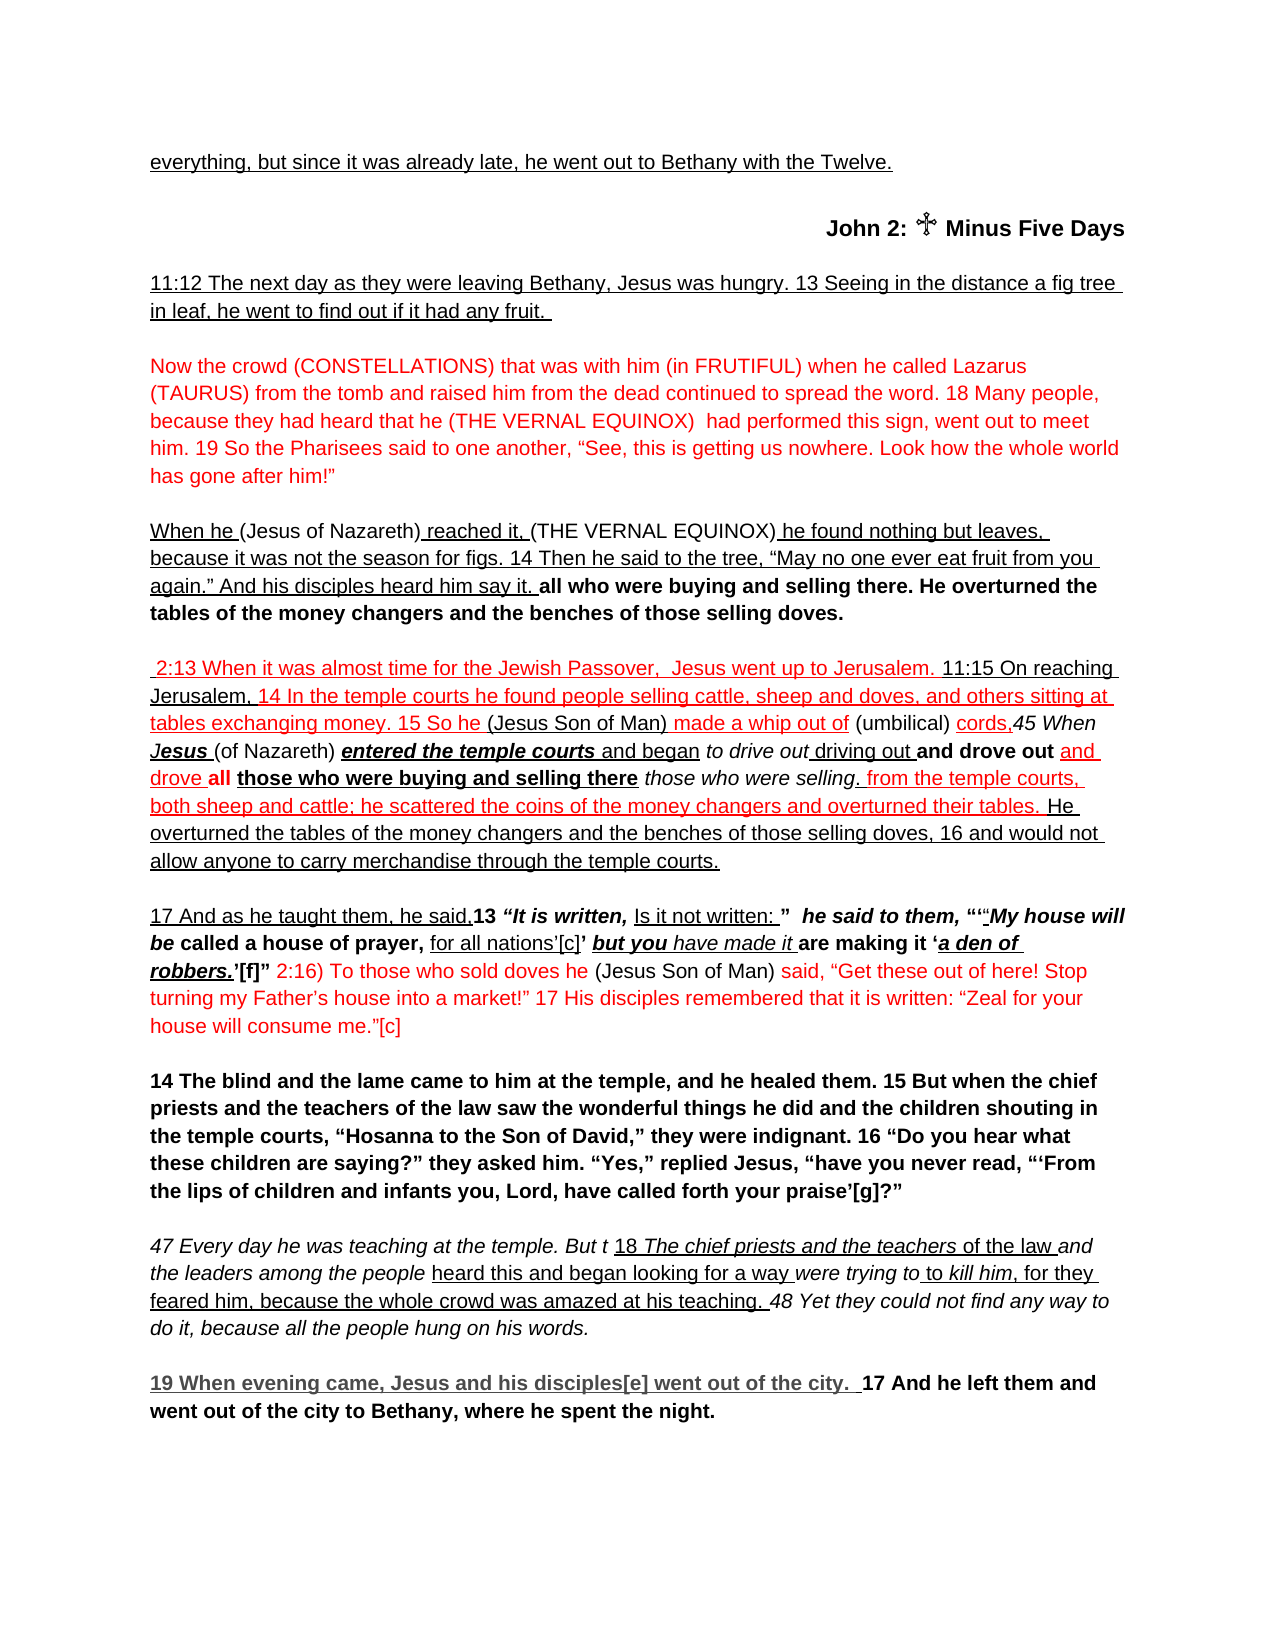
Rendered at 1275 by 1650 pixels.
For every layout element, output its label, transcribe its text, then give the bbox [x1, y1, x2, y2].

text 19 When evening came, Jesus and his disciples[e] went out of the city. 17 And he left them and went out of the city to Bethany, where he spent the night. [150, 1371, 1125, 1422]
text 11:12 The next day as they were leaving Bethany, Jesus was hungry. 13 Seeing in the distance a fig tree in leaf, he went to find out if it had any fruit. [150, 271, 1125, 322]
subtitle John 2: ♱ Minus Five Days [150, 205, 1125, 243]
text 47 Every day he was teaching at the temple. But t 18 The chief priests and the teachers of the law and the leaders among the people heard this and began looking for a way were trying to to kill him, for they feared him, because the whole crowd was amazed at his teaching. 48 Yet they could not find any way to do it, because all the people hung on his words. [150, 1233, 1125, 1340]
text 17 And as he taught them, he said,13 “It is written, Is it not written: ” he said to them, “‘“My house will be called a house of prayer, for all nations’[c]’ but you have made it are making it ‘a den of robbers.’[f]” 2:16) To those who sold doves he (Jesus Son of Man) said, “Get these out of here! Stop turning my Father’s house into a market!” 17 His disciples remembered that it is written: “Zeal for your house will consume me.”[c] [150, 903, 1125, 1037]
text Now the crowd (CONSTELLATIONS) that was with him (in FRUTIFUL) when he called Lazarus (TAURUS) from the tomb and raised him from the dead continued to spread the word. 18 Many people, because they had heard that he (THE VERNAL EQUINOX) had performed this sign, went out to meet him. 19 So the Pharisees said to one another, “See, this is getting us nowhere. Look how the whole world has gone after him!” [150, 353, 1125, 487]
text 2:13 When it was almost time for the Jewish Passover, Jesus went up to Jerusalem. 11:15 On reaching Jerusalem, 14 In the temple courts he found people selling cattle, sheep and doves, and others sitting at tables exchanging money. 15 So he (Jesus Son of Man) made a whip out of (umbilical) cords,45 When Jesus (of Nazareth) entered the temple courts and began to drive out driving out and drove out and drove all those who were buying and selling there those who were selling. from the temple courts, both sheep and cattle; he scattered the coins of the money changers and overturned their tables. He overturned the tables of the money changers and the benches of those selling doves, 16 and would not allow anyone to carry merchandise through the temple courts. [150, 656, 1125, 872]
text 14 The blind and the lame came to him at the temple, and he healed them. 15 But when the chief priests and the teachers of the law saw the wonderful things he did and the children shouting in the temple courts, “Hosanna to the Son of David,” they were indignant. 16 “Do you hear what these children are saying?” they asked him. “Yes,” replied Jesus, “have you never read, “‘From the lips of children and infants you, Lord, have called forth your praise’[g]?” [150, 1068, 1125, 1202]
text everything, but since it was already late, he went out to Bethany with the Twelve. [150, 150, 1125, 174]
text When he (Jesus of Nazareth) reached it, (THE VERNAL EQUINOX) he found nothing but leaves, because it was not the season for figs. 14 Then he said to the tree, “May no one ever eat fruit from you again.” And his disciples heard him say it. all who were buying and selling there. He overturned the tables of the money changers and the benches of those selling doves. [150, 518, 1125, 625]
